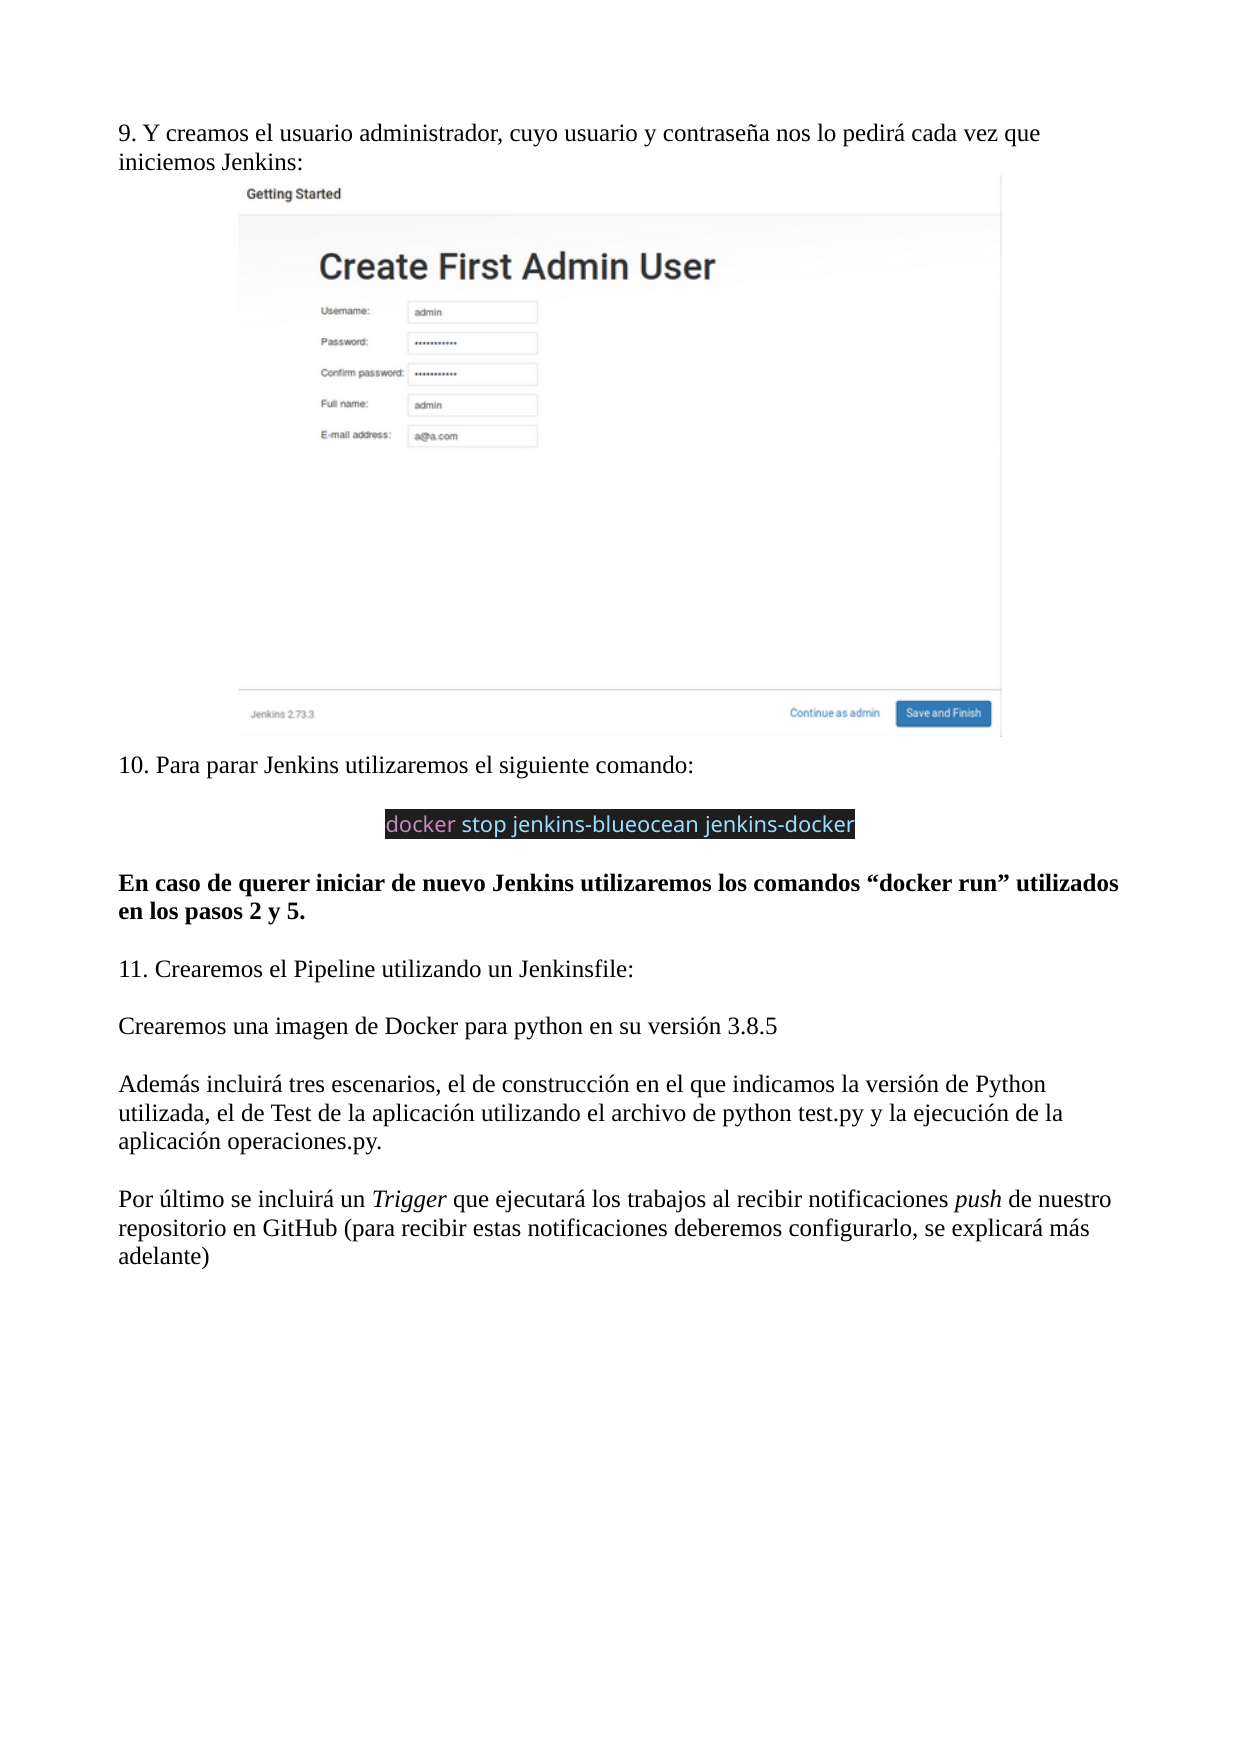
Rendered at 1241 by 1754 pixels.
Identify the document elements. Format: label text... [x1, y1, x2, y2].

picture [238, 175, 1002, 737]
text Por último se incluirá un Trigger que ejecutará los trabajos al recibir notificaciones push de nuestro repositorio en GitHub (para recibir estas notificaciones deberemos configurarlo, se explicará más adelante) [118, 1184, 1122, 1270]
text En caso de querer iniciar de nuevo Jenkins utilizaremos los comandos “docker run” utilizados en los pasos 2 y 5. [118, 868, 1122, 925]
text 11. Crearemos el Pipeline utilizando un Jenkinsfile: [118, 954, 1122, 983]
text Crearemos una imagen de Docker para python en su versión 3.8.5 [118, 1011, 1122, 1040]
text 9. Y creamos el usuario administrador, cuyo usuario y contraseña nos lo pedirá cada vez que iniciemos Jenkins: [118, 118, 1122, 176]
text 10. Para parar Jenkins utilizaremos el siguiente comando: [118, 751, 1122, 779]
text docker stop jenkins-blueocean jenkins-docker [118, 809, 1122, 839]
text Además incluirá tres escenarios, el de construcción en el que indicamos la versión de Python utilizada, el de Test de la aplicación utilizando el archivo de python test.py y la ejecución de la aplicación operaciones.py. [118, 1069, 1122, 1155]
